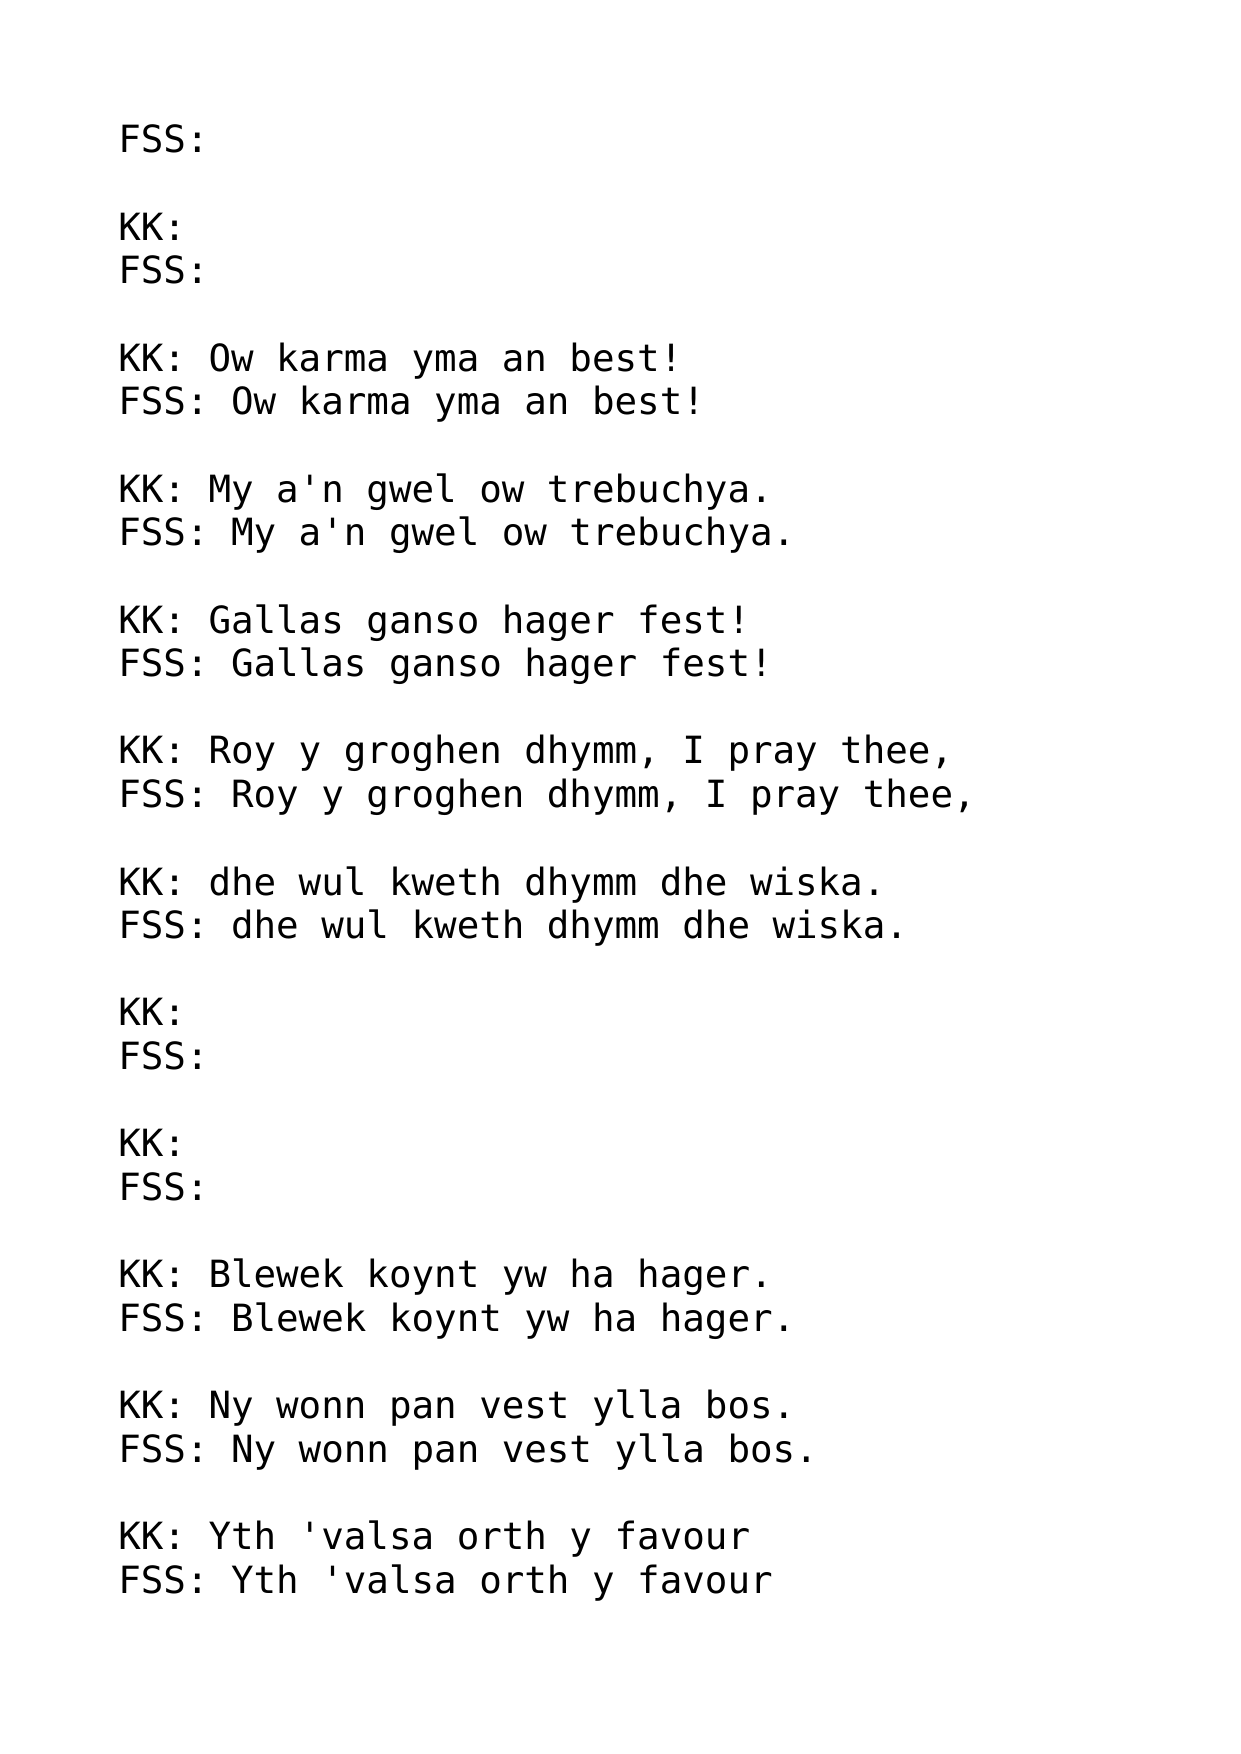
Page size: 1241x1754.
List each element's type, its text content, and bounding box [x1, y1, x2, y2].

text FSS: Ny wonn pan vest ylla bos. [118, 1427, 1122, 1471]
text FSS: [118, 249, 1122, 293]
text KK: Ny wonn pan vest ylla bos. [118, 1384, 1122, 1427]
text FSS: [118, 118, 1122, 162]
text FSS: Blewek koynt yw ha hager. [118, 1297, 1122, 1340]
text KK: Roy y groghen dhymm, I pray thee, [118, 729, 1122, 773]
text KK: [118, 1122, 1122, 1166]
text FSS: Ow karma yma an best! [118, 380, 1122, 424]
text KK: Blewek koynt yw ha hager. [118, 1253, 1122, 1297]
text KK: dhe wul kweth dhymm dhe wiska. [118, 860, 1122, 904]
text KK: Gallas ganso hager fest! [118, 598, 1122, 642]
text KK: Yth 'valsa orth y favour [118, 1515, 1122, 1558]
text FSS: My a'n gwel ow trebuchya. [118, 511, 1122, 554]
text KK: My a'n gwel ow trebuchya. [118, 467, 1122, 511]
text FSS: Yth 'valsa orth y favour [118, 1558, 1122, 1602]
text FSS: Gallas ganso hager fest! [118, 642, 1122, 686]
text FSS: dhe wul kweth dhymm dhe wiska. [118, 904, 1122, 947]
text KK: [118, 205, 1122, 249]
text FSS: Roy y groghen dhymm, I pray thee, [118, 773, 1122, 816]
text KK: [118, 991, 1122, 1035]
text KK: Ow karma yma an best! [118, 336, 1122, 380]
text FSS: [118, 1035, 1122, 1078]
text FSS: [118, 1166, 1122, 1209]
